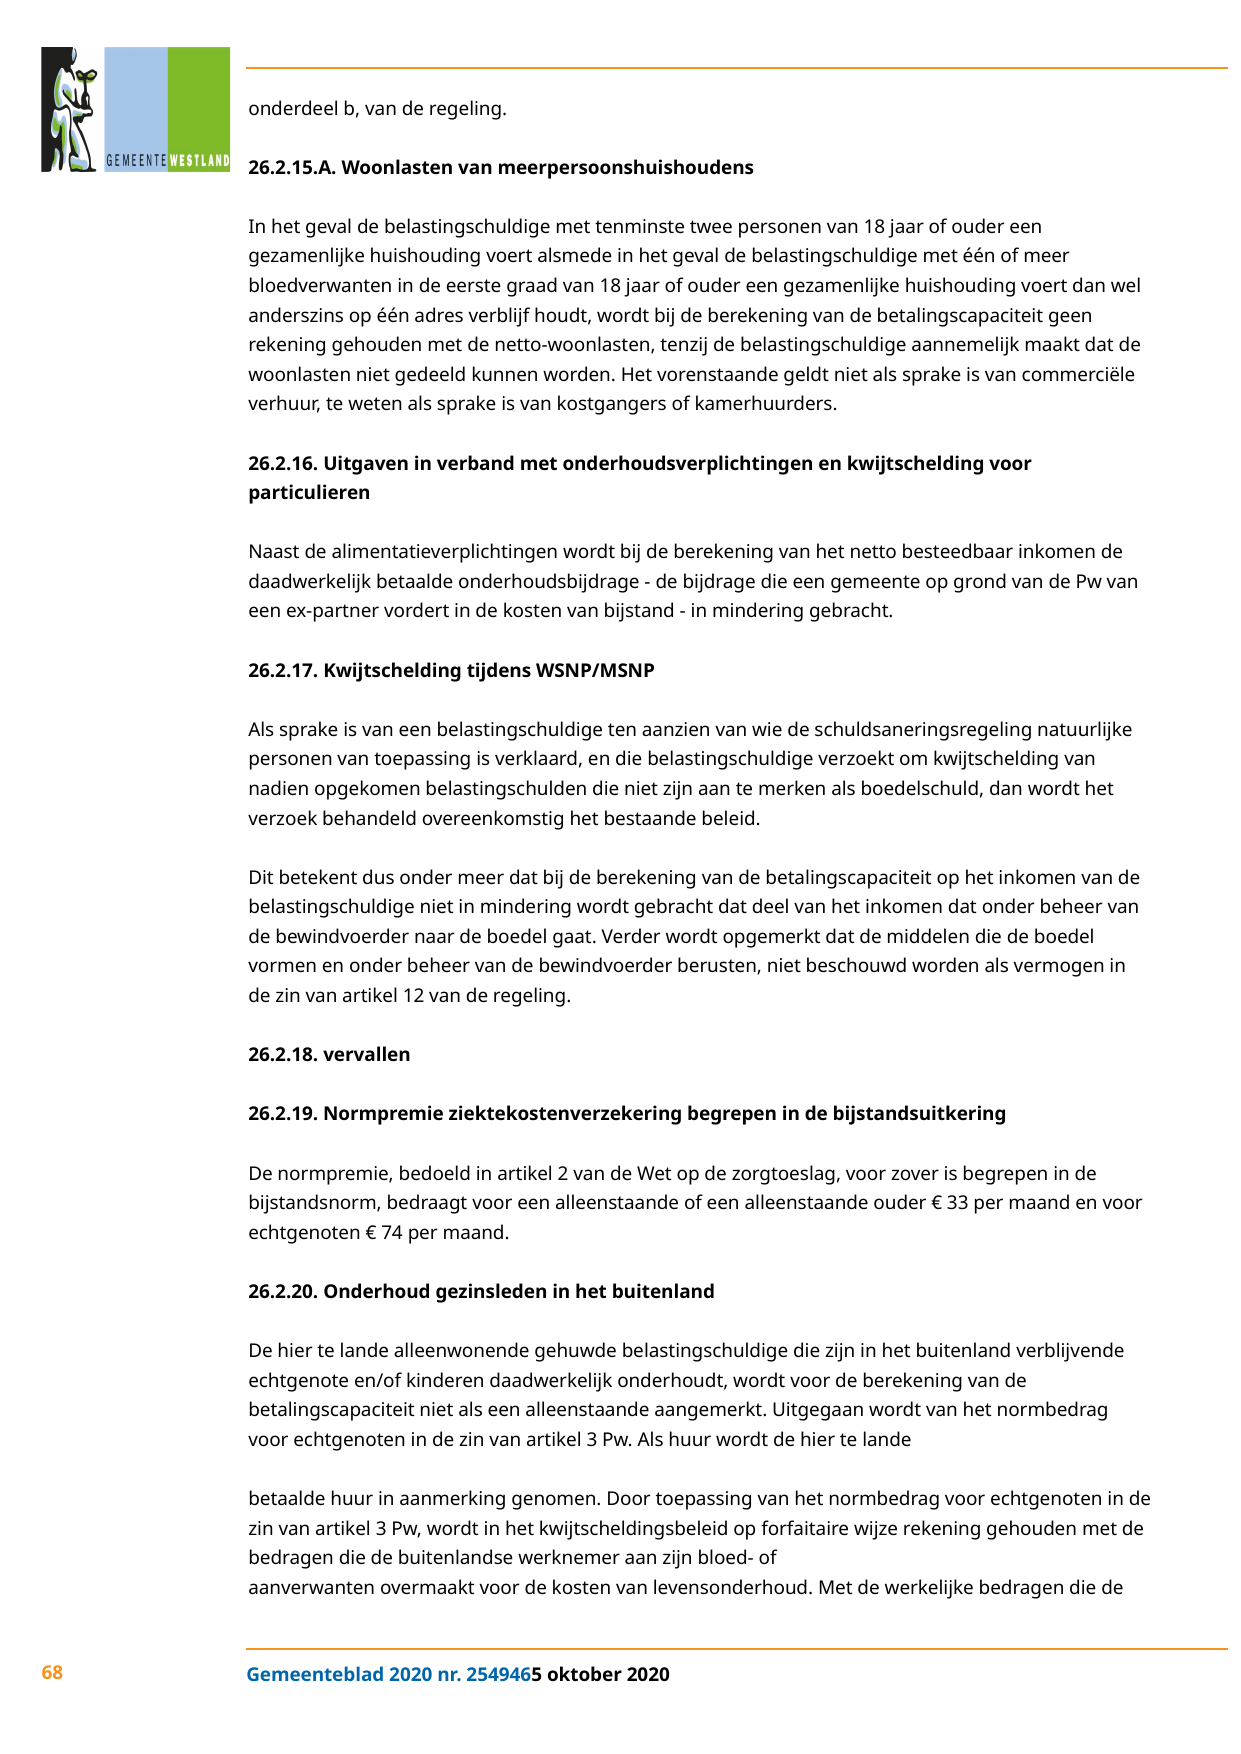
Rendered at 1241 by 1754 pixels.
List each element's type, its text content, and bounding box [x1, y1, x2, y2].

text De hier te lande alleenwonende gehuwde belastingschuldige die zijn in het buitenland verblijvende echtgenote en/of kinderen daadwerkelijk onderhoudt, wordt voor de berekening van de betalingscapaciteit niet als een alleenstaande aangemerkt. Uitgegaan wordt van het normbedrag voor echtgenoten in de zin van artikel 3 Pw. Als huur wordt de hier te lande [248, 1337, 1152, 1452]
text Naast de alimentatieverplichtingen wordt bij de berekening van het netto besteedbaar inkomen de daadwerkelijk betaalde onderhoudsbijdrage - de bijdrage die een gemeente op grond van de Pw van een ex-partner vordert in de kosten van bijstand - in mindering gebracht. [248, 538, 1152, 623]
text De normpremie, bedoeld in artikel 2 van de Wet op de zorgtoeslag, voor zover is begrepen in de bijstandsnorm, bedraagt voor een alleenstaande of een alleenstaande ouder € 33 per maand en voor echtgenoten € 74 per maand. [248, 1160, 1152, 1245]
text 26.2.19. Normpremie ziektekostenverzekering begrepen in de bijstandsuitkering [248, 1101, 1152, 1126]
text 26.2.16. Uitgaven in verband met onderhoudsverplichtingen en kwijtschelding voor particulieren [248, 450, 1152, 505]
text 26.2.18. vervallen [248, 1041, 1152, 1067]
text Dit betekent dus onder meer dat bij de berekening van de betalingscapaciteit op het inkomen van de belastingschuldige niet in mindering wordt gebracht dat deel van het inkomen dat onder beheer van de bewindvoerder naar de boedel gaat. Verder wordt opgemerkt dat de middelen die de boedel vormen en onder beheer van de bewindvoerder berusten, niet beschouwd worden als vermogen in de zin van artikel 12 van de regeling. [248, 864, 1152, 1008]
text In het geval de belastingschuldige met tenminste twee personen van 18 jaar of ouder een gezamenlijke huishouding voert alsmede in het geval de belastingschuldige met één of meer bloedverwanten in de eerste graad van 18 jaar of ouder een gezamenlijke huishouding voert dan wel anderszins op één adres verblijf houdt, wordt bij de berekening van de betalingscapaciteit geen rekening gehouden met de netto-woonlasten, tenzij de belastingschuldige aannemelijk maakt dat de woonlasten niet gedeeld kunnen worden. Het vorenstaande geldt niet als sprake is van commerciële verhuur, te weten als sprake is van kostgangers of kamerhuurders. [248, 213, 1152, 416]
text betaalde huur in aanmerking genomen. Door toepassing van het normbedrag voor echtgenoten in de zin van artikel 3 Pw, wordt in het kwijtscheldingsbeleid op forfaitaire wijze rekening gehouden met de bedragen die de buitenlandse werknemer aan zijn bloed- of [248, 1485, 1152, 1570]
text onderdeel b, van de regeling. [248, 95, 1152, 121]
text aanverwanten overmaakt voor de kosten van levensonderhoud. Met de werkelijke bedragen die de [248, 1574, 1152, 1600]
text 26.2.20. Onderhoud gezinsleden in het buitenland [248, 1278, 1152, 1304]
text 26.2.15.A. Woonlasten van meerpersoonshuishoudens [248, 154, 1152, 180]
text Als sprake is van een belastingschuldige ten aanzien van wie de schuldsaneringsregeling natuurlijke personen van toepassing is verklaard, en die belastingschuldige verzoekt om kwijtschelding van nadien opgekomen belastingschulden die niet zijn aan te merken als boedelschuld, dan wordt het verzoek behandeld overeenkomstig het bestaande beleid. [248, 716, 1152, 831]
picture [41, 47, 231, 172]
text 26.2.17. Kwijtschelding tijdens WSNP/MSNP [248, 657, 1152, 683]
